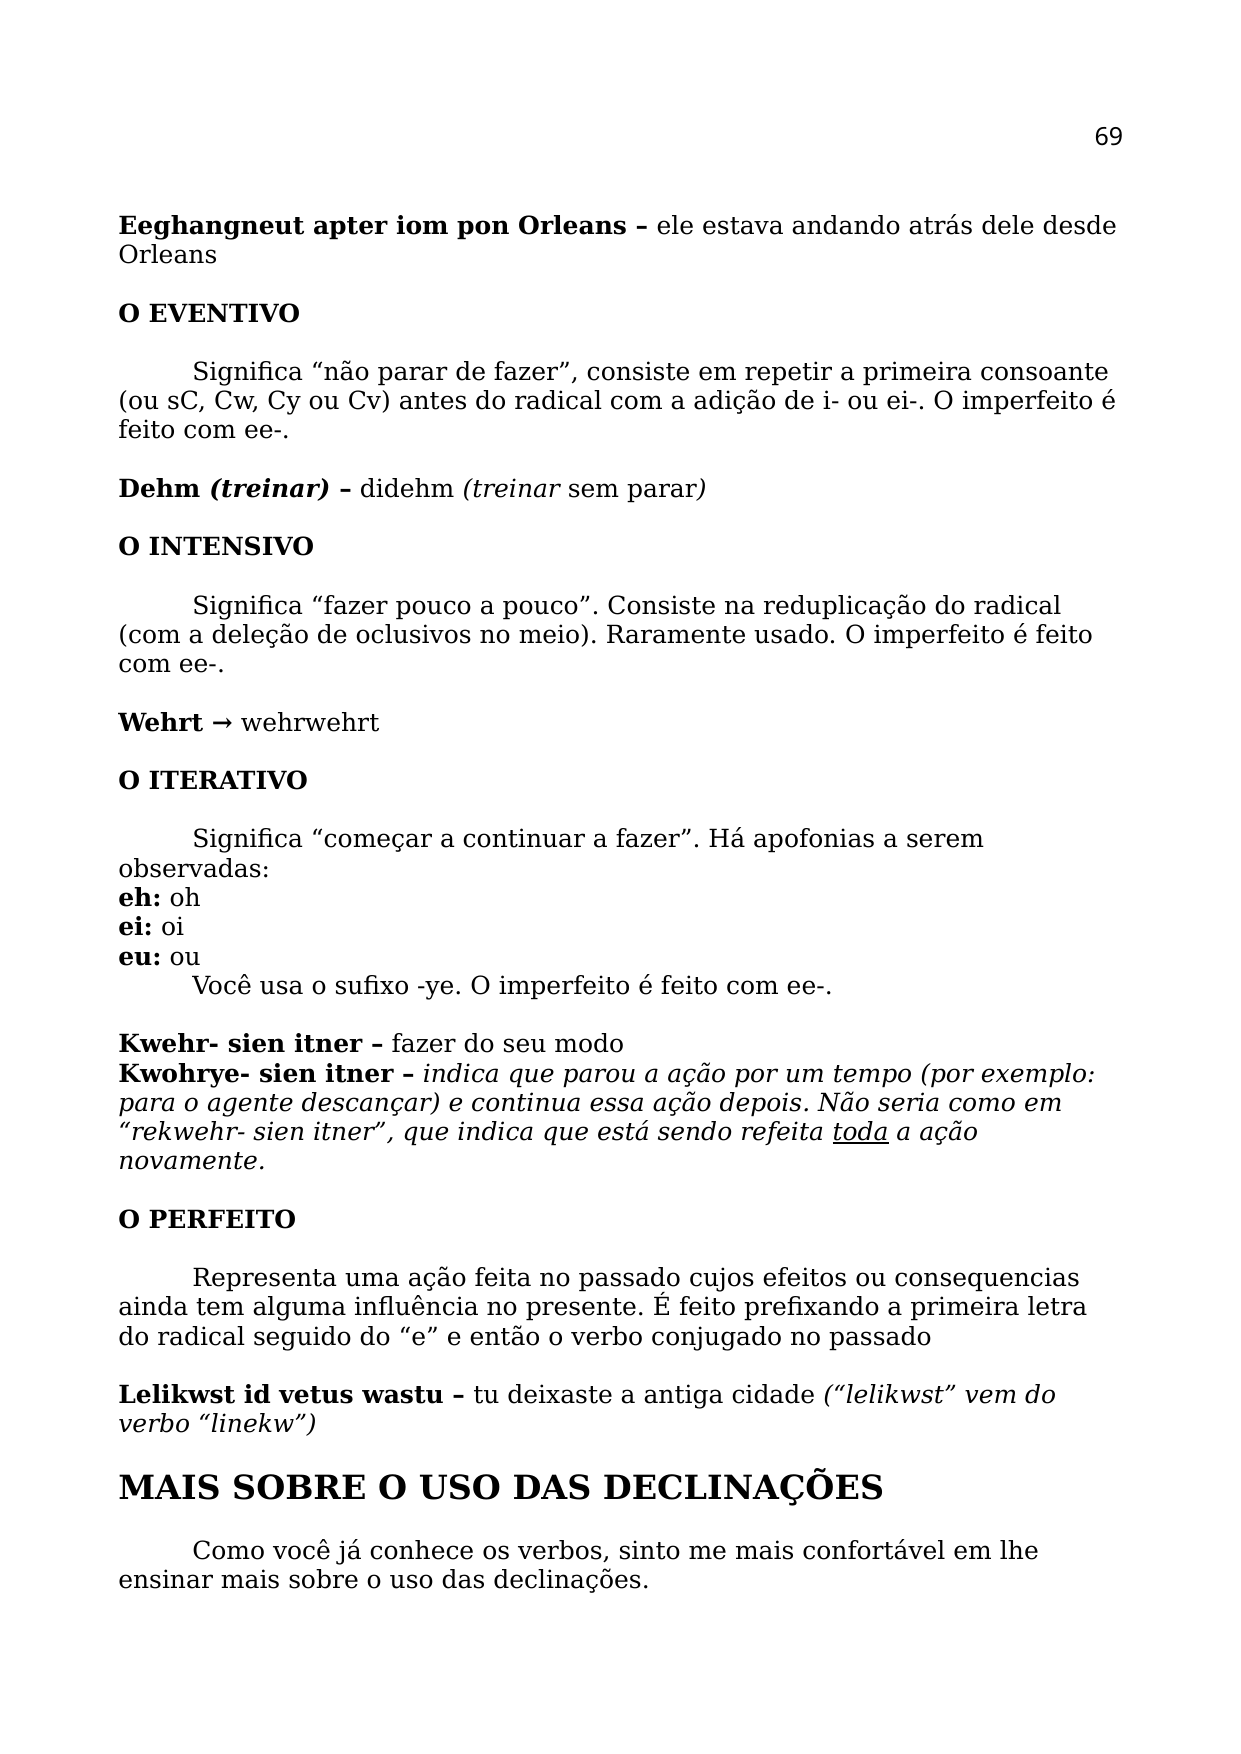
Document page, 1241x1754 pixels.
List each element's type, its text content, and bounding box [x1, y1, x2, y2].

subtitle O ITERATIVO [118, 766, 1123, 795]
text Representa uma ação feita no passado cujos efeitos ou consequencias ainda tem alguma influência no presente. É feito prefixando a primeira letra do radical seguido do “e” e então o verbo conjugado no passado [118, 1263, 1123, 1351]
subtitle MAIS SOBRE O USO DAS DECLINAÇÕES [118, 1468, 1123, 1507]
text Significa “começar a continuar a fazer”. Há apofonias a serem observadas: [118, 824, 1123, 883]
text ei: oi [118, 912, 1123, 942]
text Significa “fazer pouco a pouco”. Consiste na reduplicação do radical (com a deleção de oclusivos no meio). Raramente usado. O imperfeito é feito com ee-. [118, 591, 1123, 678]
subtitle O EVENTIVO [118, 298, 1123, 328]
text Significa “não parar de fazer”, consiste em repetir a primeira consoante (ou sC, Cw, Cy ou Cv) antes do radical com a adição de i- ou ei-. O imperfeito é feito com ee-. [118, 357, 1123, 444]
text Kwehr- sien itner – fazer do seu modo [118, 1029, 1123, 1059]
text eu: ou [118, 942, 1123, 971]
text Lelikwst id vetus wastu – tu deixaste a antiga cidade (“lelikwst” vem do verbo “linekw”) [118, 1380, 1123, 1438]
subtitle O PERFEITO [118, 1205, 1123, 1234]
text Wehrt → wehrwehrt [118, 707, 1123, 737]
text Eeghangneut apter iom pon Orleans – ele estava andando atrás dele desde Orleans [118, 211, 1123, 269]
text eh: oh [118, 883, 1123, 912]
text Você usa o sufixo -ye. O imperfeito é feito com ee-. [118, 971, 1123, 1000]
subtitle O INTENSIVO [118, 532, 1123, 562]
text Kwohrye- sien itner – indica que parou a ação por um tempo (por exemplo: para o agente descançar) e continua essa ação depois. Não seria como em “rekwehr- sien itner”, que indica que está sendo refeita toda a ação novamente. [118, 1059, 1123, 1176]
text Como você já conhece os verbos, sinto me mais confortável em lhe ensinar mais sobre o uso das declinações. [118, 1536, 1123, 1594]
text Dehm (treinar) – didehm (treinar sem parar) [118, 474, 1123, 503]
